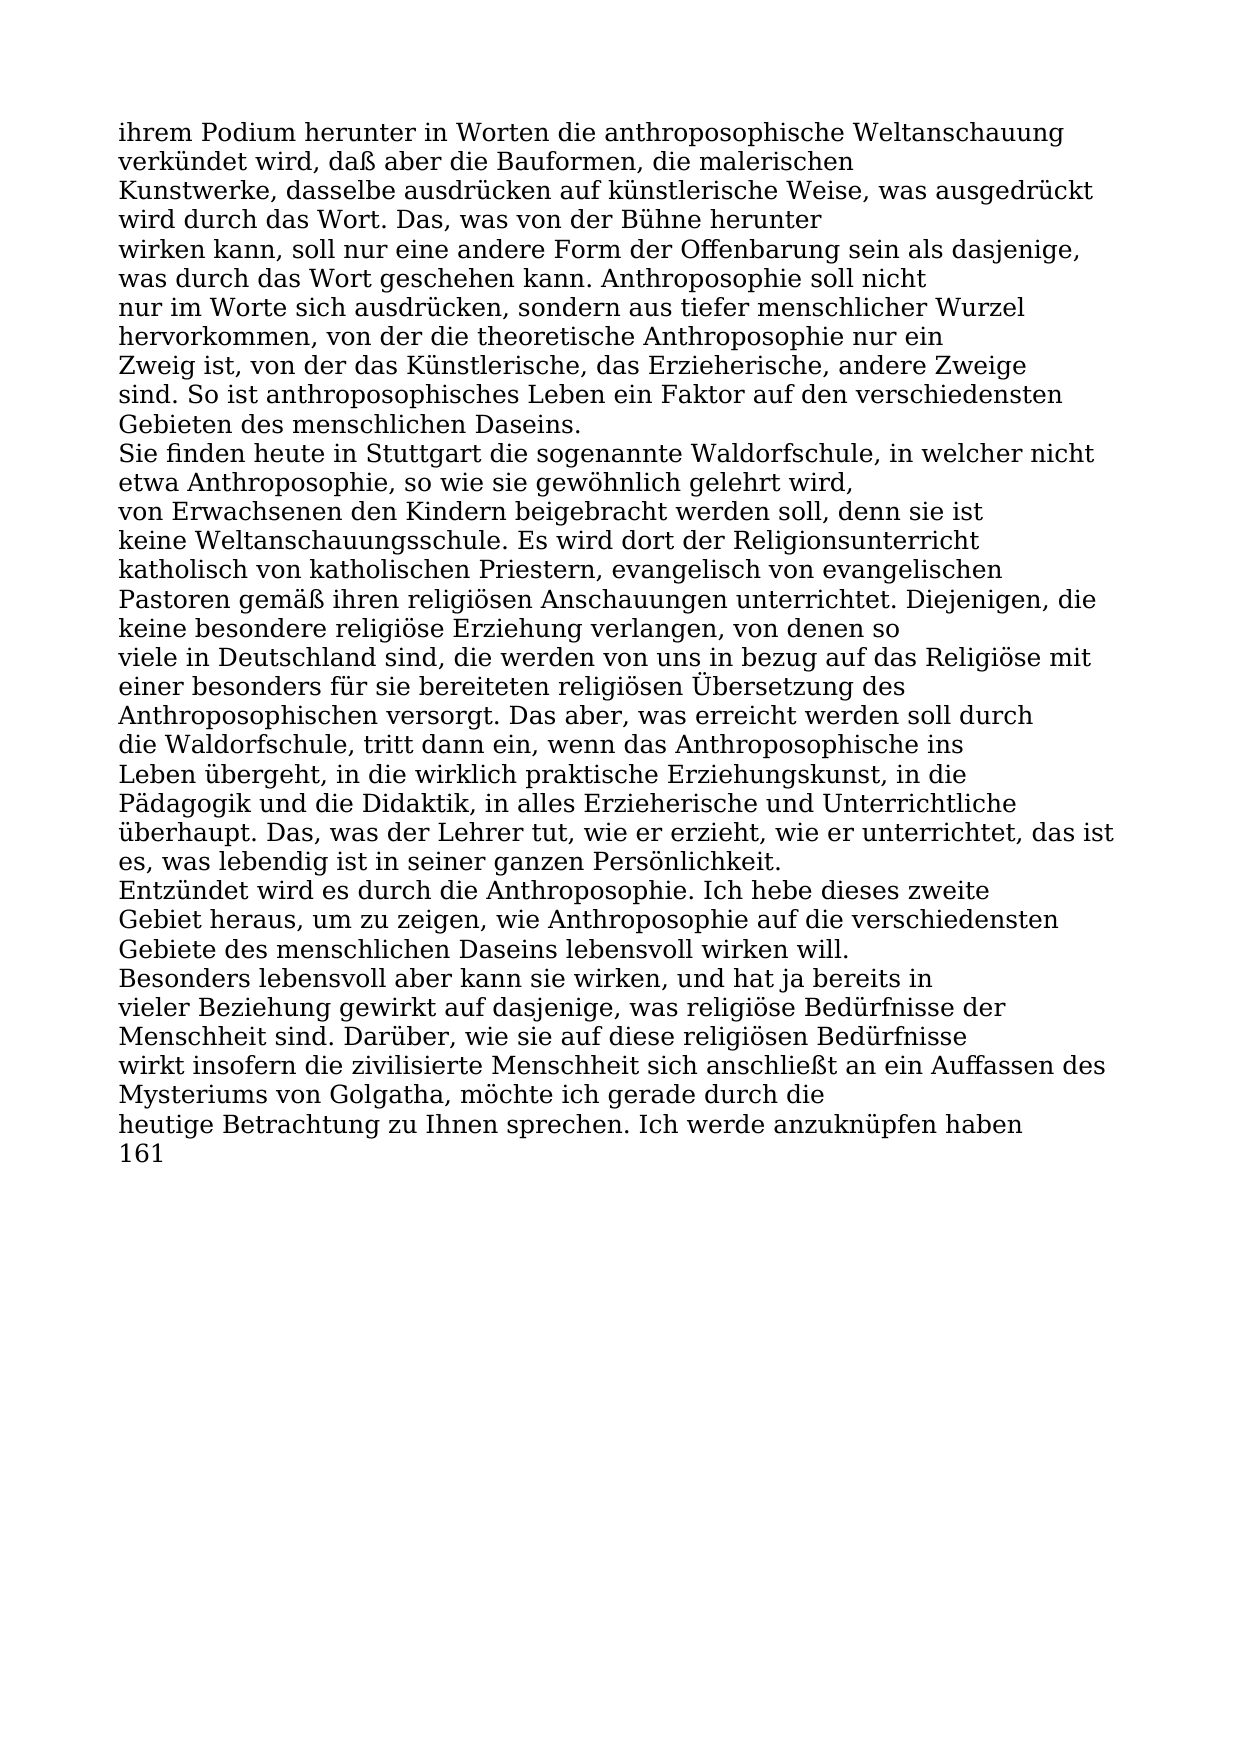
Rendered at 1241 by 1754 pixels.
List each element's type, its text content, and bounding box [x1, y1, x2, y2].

text Gebiet heraus, um zu zeigen, wie Anthroposophie auf die verschiedensten Gebiete des menschlichen Daseins lebensvoll wirken will. [118, 906, 1122, 964]
text wirkt insofern die zivilisierte Menschheit sich anschließt an ein Auffassen des Mysteriums von Golgatha, möchte ich gerade durch die [118, 1051, 1122, 1110]
text Sie finden heute in Stuttgart die sogenannte Waldorfschule, in welcher nicht etwa Anthroposophie, so wie sie gewöhnlich gelehrt wird, [118, 439, 1122, 497]
text Pastoren gemäß ihren religiösen Anschauungen unterrichtet. Diejenigen, die keine besondere religiöse Erziehung verlangen, von denen so [118, 585, 1122, 643]
text viele in Deutschland sind, die werden von uns in bezug auf das Religiöse mit einer besonders für sie bereiteten religiösen Übersetzung des [118, 643, 1122, 701]
text sind. So ist anthroposophisches Leben ein Faktor auf den verschiedensten Gebieten des menschlichen Daseins. [118, 381, 1122, 439]
text Zweig ist, von der das Künstlerische, das Erzieherische, andere Zweige [118, 351, 1122, 381]
text katholisch von katholischen Priestern, evangelisch von evangelischen [118, 556, 1122, 585]
text vieler Beziehung gewirkt auf dasjenige, was religiöse Bedürfnisse der [118, 993, 1122, 1022]
text Menschheit sind. Darüber, wie sie auf diese religiösen Bedürfnisse [118, 1022, 1122, 1051]
text 161 [118, 1139, 1122, 1168]
text von Erwachsenen den Kindern beigebracht werden soll, denn sie ist [118, 497, 1122, 526]
text ihrem Podium herunter in Worten die anthroposophische Weltanschauung verkündet wird, daß aber die Bauformen, die malerischen [118, 118, 1122, 176]
text Entzündet wird es durch die Anthroposophie. Ich hebe dieses zweite [118, 876, 1122, 906]
text wirken kann, soll nur eine andere Form der Offenbarung sein als dasjenige, was durch das Wort geschehen kann. Anthroposophie soll nicht [118, 235, 1122, 293]
text Kunstwerke, dasselbe ausdrücken auf künstlerische Weise, was ausgedrückt wird durch das Wort. Das, was von der Bühne herunter [118, 176, 1122, 235]
text Besonders lebensvoll aber kann sie wirken, und hat ja bereits in [118, 964, 1122, 993]
text keine Weltanschauungsschule. Es wird dort der Religionsunterricht [118, 526, 1122, 556]
text Anthroposophischen versorgt. Das aber, was erreicht werden soll durch [118, 701, 1122, 731]
text heutige Betrachtung zu Ihnen sprechen. Ich werde anzuknüpfen haben [118, 1110, 1122, 1139]
text die Waldorfschule, tritt dann ein, wenn das Anthroposophische ins [118, 731, 1122, 760]
text nur im Worte sich ausdrücken, sondern aus tiefer menschlicher Wurzel [118, 293, 1122, 322]
text hervorkommen, von der die theoretische Anthroposophie nur ein [118, 322, 1122, 351]
text Leben übergeht, in die wirklich praktische Erziehungskunst, in die [118, 760, 1122, 789]
text Pädagogik und die Didaktik, in alles Erzieherische und Unterrichtliche überhaupt. Das, was der Lehrer tut, wie er erzieht, wie er unterrichtet, das ist es, was lebendig ist in seiner ganzen Persönlichkeit. [118, 789, 1122, 876]
